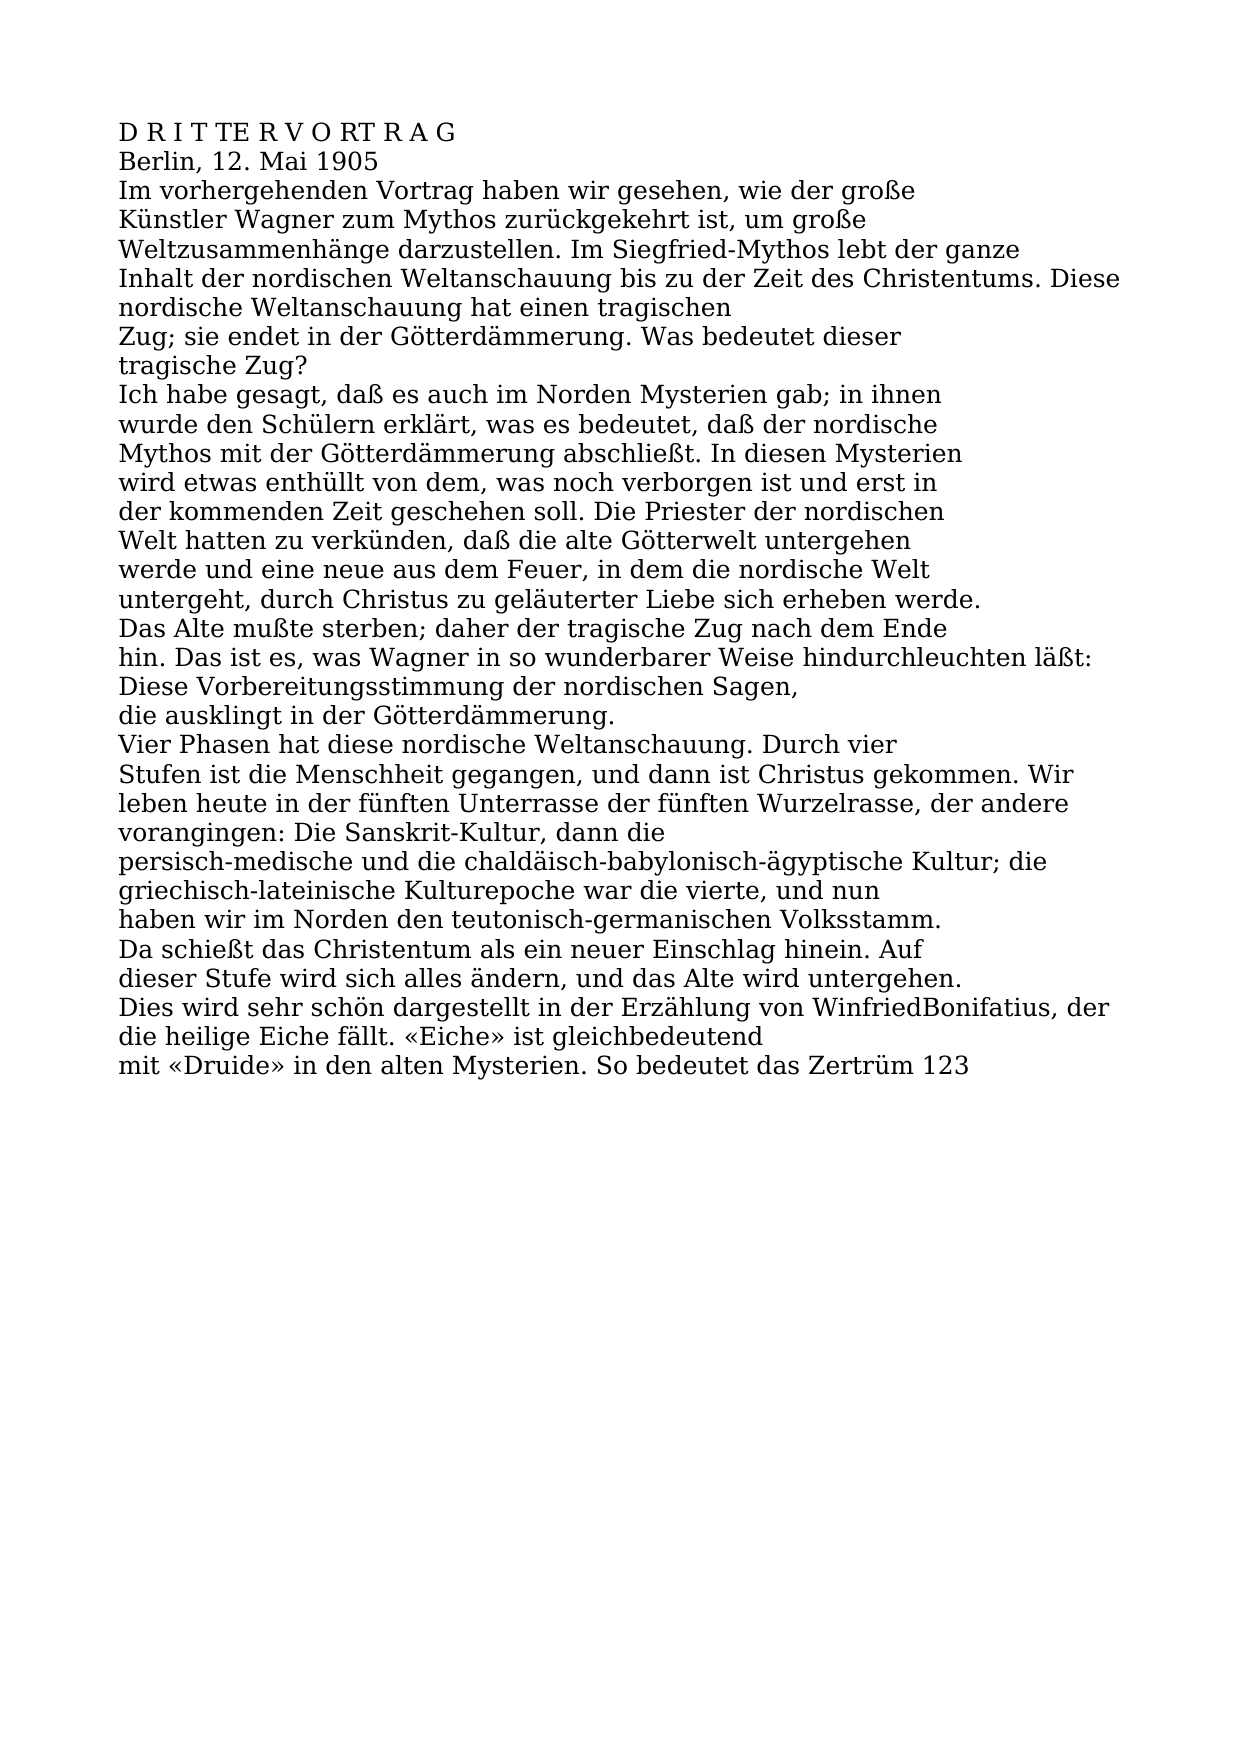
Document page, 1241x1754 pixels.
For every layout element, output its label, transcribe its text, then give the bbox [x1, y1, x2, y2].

text Berlin, 12. Mai 1905 [118, 147, 1122, 176]
text Ich habe gesagt, daß es auch im Norden Mysterien gab; in ihnen [118, 381, 1122, 410]
text Stufen ist die Menschheit gegangen, und dann ist Christus gekommen. Wir leben heute in der fünften Unterrasse der fünften Wurzelrasse, der andere vorangingen: Die Sanskrit-Kultur, dann die [118, 760, 1122, 847]
text persisch-medische und die chaldäisch-babylonisch-ägyptische Kultur; die griechisch-lateinische Kulturepoche war die vierte, und nun [118, 847, 1122, 906]
text Inhalt der nordischen Weltanschauung bis zu der Zeit des Christentums. Diese nordische Weltanschauung hat einen tragischen [118, 264, 1122, 322]
text Im vorhergehenden Vortrag haben wir gesehen, wie der große [118, 176, 1122, 206]
text Da schießt das Christentum als ein neuer Einschlag hinein. Auf [118, 935, 1122, 964]
text wird etwas enthüllt von dem, was noch verborgen ist und erst in [118, 468, 1122, 497]
text Dies wird sehr schön dargestellt in der Erzählung von WinfriedBonifatius, der die heilige Eiche fällt. «Eiche» ist gleichbedeutend [118, 993, 1122, 1051]
text haben wir im Norden den teutonisch-germanischen Volksstamm. [118, 906, 1122, 935]
text hin. Das ist es, was Wagner in so wunderbarer Weise hindurchleuchten läßt: Diese Vorbereitungsstimmung der nordischen Sagen, [118, 643, 1122, 701]
text untergeht, durch Christus zu geläuterter Liebe sich erheben werde. [118, 585, 1122, 614]
text Das Alte mußte sterben; daher der tragische Zug nach dem Ende [118, 614, 1122, 643]
text Welt hatten zu verkünden, daß die alte Götterwelt untergehen [118, 526, 1122, 556]
text tragische Zug? [118, 351, 1122, 381]
text Vier Phasen hat diese nordische Weltanschauung. Durch vier [118, 731, 1122, 760]
text dieser Stufe wird sich alles ändern, und das Alte wird untergehen. [118, 964, 1122, 993]
text mit «Druide» in den alten Mysterien. So bedeutet das Zertrüm 123 [118, 1051, 1122, 1081]
text Mythos mit der Götterdämmerung abschließt. In diesen Mysterien [118, 439, 1122, 468]
text der kommenden Zeit geschehen soll. Die Priester der nordischen [118, 497, 1122, 526]
text Künstler Wagner zum Mythos zurückgekehrt ist, um große Weltzusammenhänge darzustellen. Im Siegfried-Mythos lebt der ganze [118, 206, 1122, 264]
text die ausklingt in der Götterdämmerung. [118, 701, 1122, 731]
text D R I T TE R V O RT R A G [118, 118, 1122, 147]
text Zug; sie endet in der Götterdämmerung. Was bedeutet dieser [118, 322, 1122, 351]
text werde und eine neue aus dem Feuer, in dem die nordische Welt [118, 556, 1122, 585]
text wurde den Schülern erklärt, was es bedeutet, daß der nordische [118, 410, 1122, 439]
